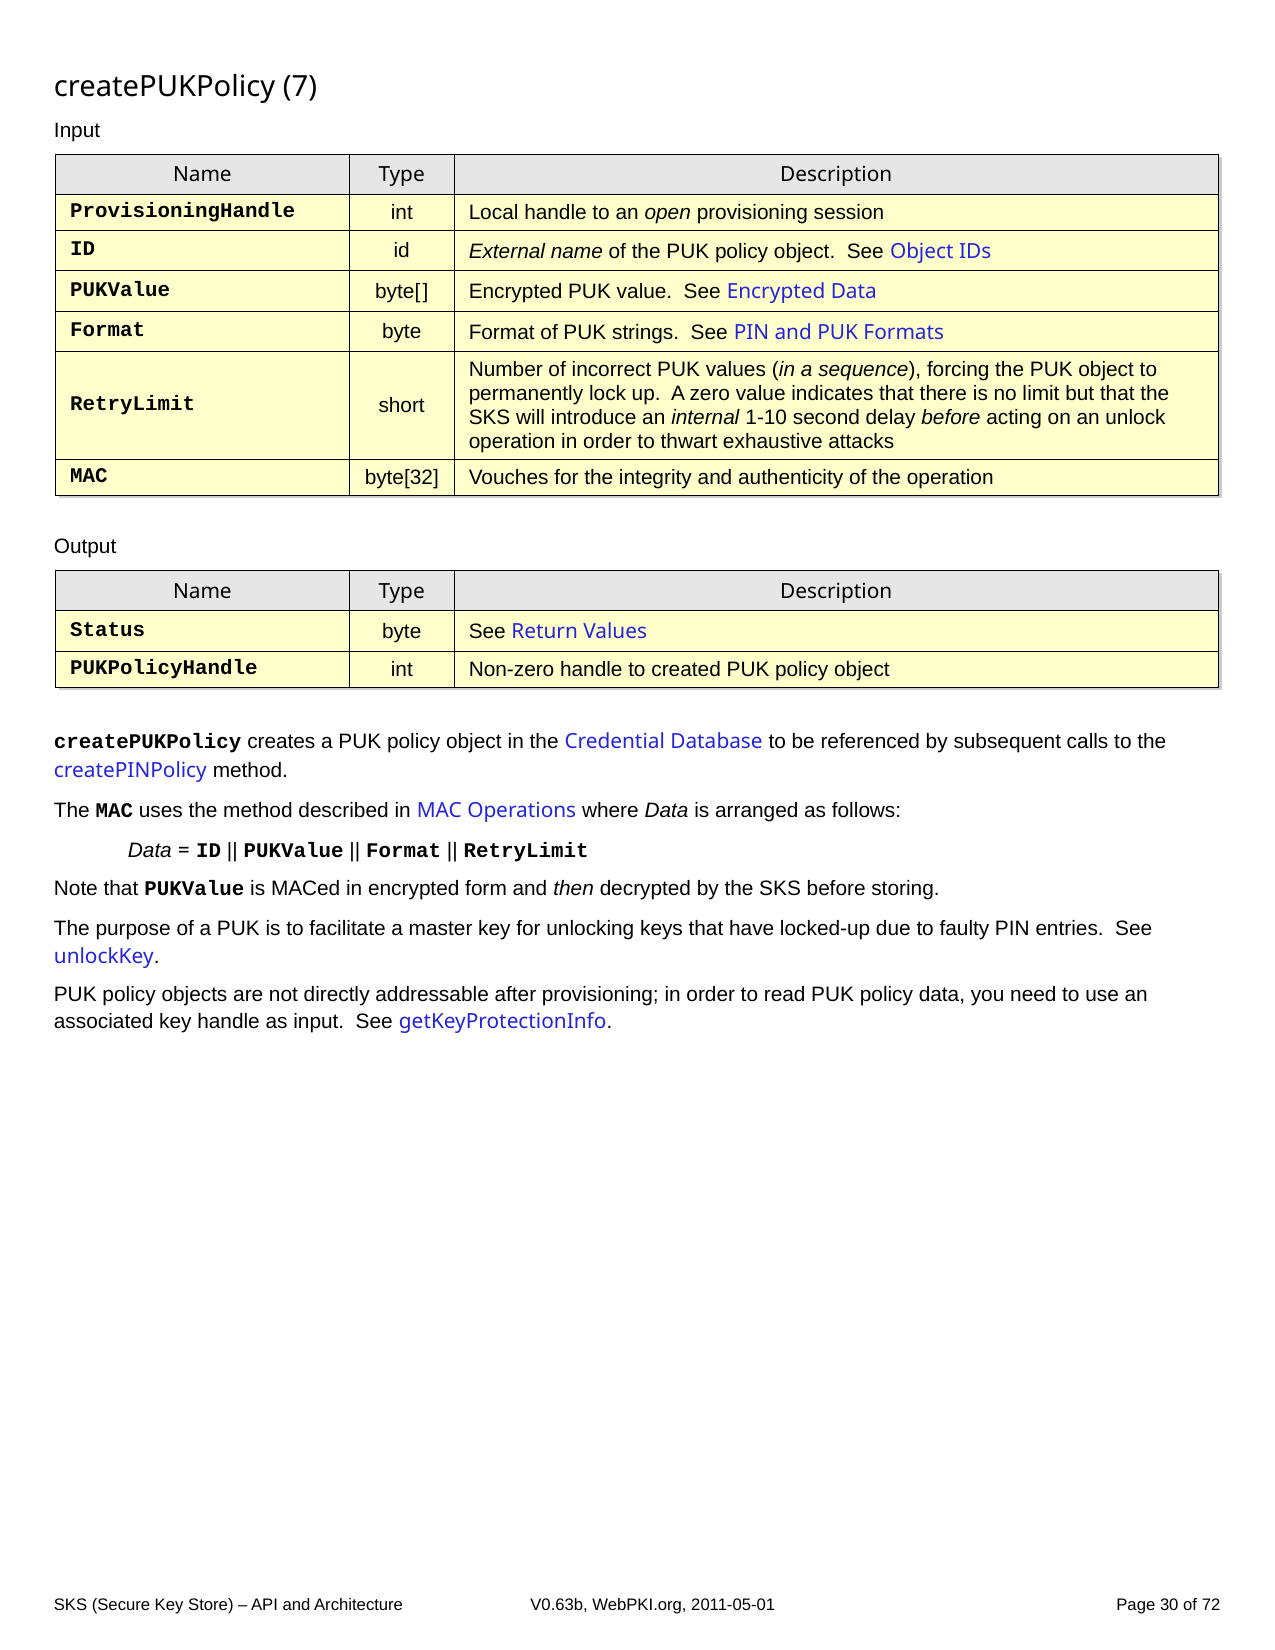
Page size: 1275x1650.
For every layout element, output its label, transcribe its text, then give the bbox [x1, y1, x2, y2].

table_cell ID [56, 231, 349, 270]
table_cell PUKPolicyHandle [56, 652, 349, 687]
text The MAC uses the method described in MAC Operations where Data is arranged as follows: [54, 795, 1221, 823]
text Input [54, 118, 1221, 142]
table_cell Format [56, 312, 349, 351]
table_cell Non-zero handle to created PUK policy object [455, 652, 1218, 687]
table_cell RetryLimit [56, 352, 349, 459]
table_header Type [350, 155, 454, 194]
text Output [54, 534, 1221, 558]
table_header Name [56, 155, 349, 194]
subtitle createPUKPolicy (7) [54, 66, 1221, 105]
text Note that PUKValue is MACed in encrypted form and then decrypted by the SKS before storing. [54, 876, 1221, 901]
table_cell byte [350, 312, 454, 351]
table_cell byte[ ] [350, 271, 454, 311]
table_cell MAC [56, 460, 349, 495]
table_cell short [350, 352, 454, 459]
table_cell Format of PUK strings. See PIN and PUK Formats [455, 312, 1218, 351]
table_header Description [455, 155, 1218, 194]
table_cell byte⁮[32] [350, 460, 454, 495]
table_header Description [455, 571, 1218, 610]
table_header Name [56, 571, 349, 610]
table_cell int [350, 195, 454, 230]
table_cell id [350, 231, 454, 270]
text The purpose of a PUK is to facilitate a master key for unlocking keys that have locked-up due to faulty PIN entries. See unlockKey. [54, 913, 1221, 970]
table_cell ProvisioningHandle [56, 195, 349, 230]
table_cell byte [350, 611, 454, 651]
table_cell Number of incorrect PUK values (in a sequence), forcing the PUK object to permanently lock up. A zero value indicates that there is no limit but that the SKS will introduce an internal 1‑10 second delay before acting on an unlock operation in order to thwart exhaustive attacks [455, 352, 1218, 459]
text Data = ID || PUKValue || Format || RetryLimit [54, 835, 1221, 864]
table_cell PUKValue [56, 271, 349, 311]
table_header Type [350, 571, 454, 610]
table_cell External name of the PUK policy object. See Object IDs [455, 231, 1218, 270]
text createPUKPolicy creates a PUK policy object in the Credential Database to be referenced by subsequent calls to the createPINPolicy method. [54, 726, 1221, 783]
table_cell Encrypted PUK value. See Encrypted Data [455, 271, 1218, 311]
table_cell See Return Values [455, 611, 1218, 651]
text PUK policy objects are not directly addressable after provisioning; in order to read PUK policy data, you need to use an associated key handle as input. See getKeyProtectionInfo. [54, 982, 1221, 1034]
table_cell int [350, 652, 454, 687]
table_cell Status [56, 611, 349, 651]
table_cell Local handle to an open provisioning session [455, 195, 1218, 230]
table_cell Vouches for the integrity and authenticity of the operation [455, 460, 1218, 495]
